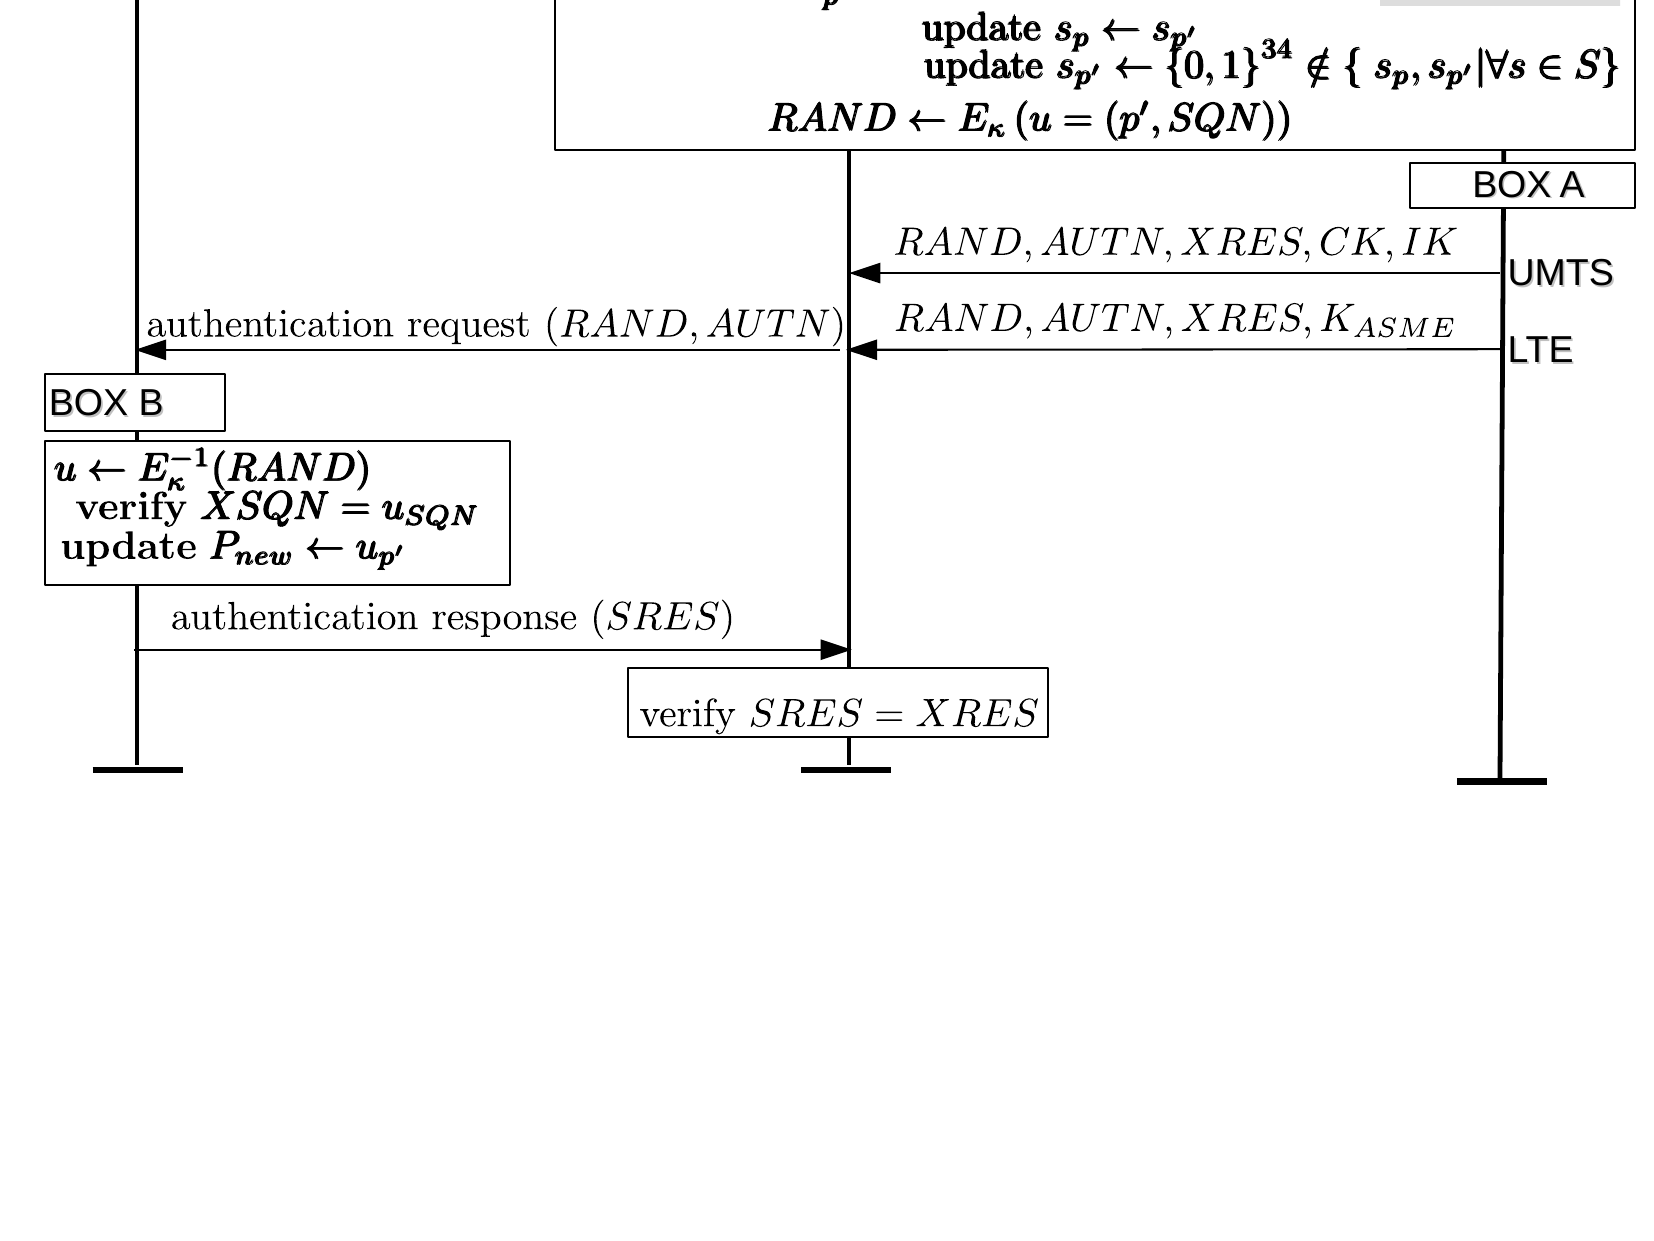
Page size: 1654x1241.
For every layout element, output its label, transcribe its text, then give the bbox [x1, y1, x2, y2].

text_box [893, 302, 1455, 339]
text_box LTE [1493, 321, 1654, 378]
text_box UMTS [1492, 244, 1654, 302]
text_box [893, 226, 1458, 263]
text_box [1629, 162, 1636, 208]
text_box BOX A [1457, 155, 1629, 213]
text_box [1410, 162, 1457, 208]
text_box [146, 306, 846, 347]
text_box [206, 374, 226, 432]
text_box [627, 668, 1048, 737]
text_box [555, 0, 1636, 151]
text_box BOX B [34, 374, 206, 432]
text_box [170, 599, 736, 640]
text_box [45, 441, 511, 586]
